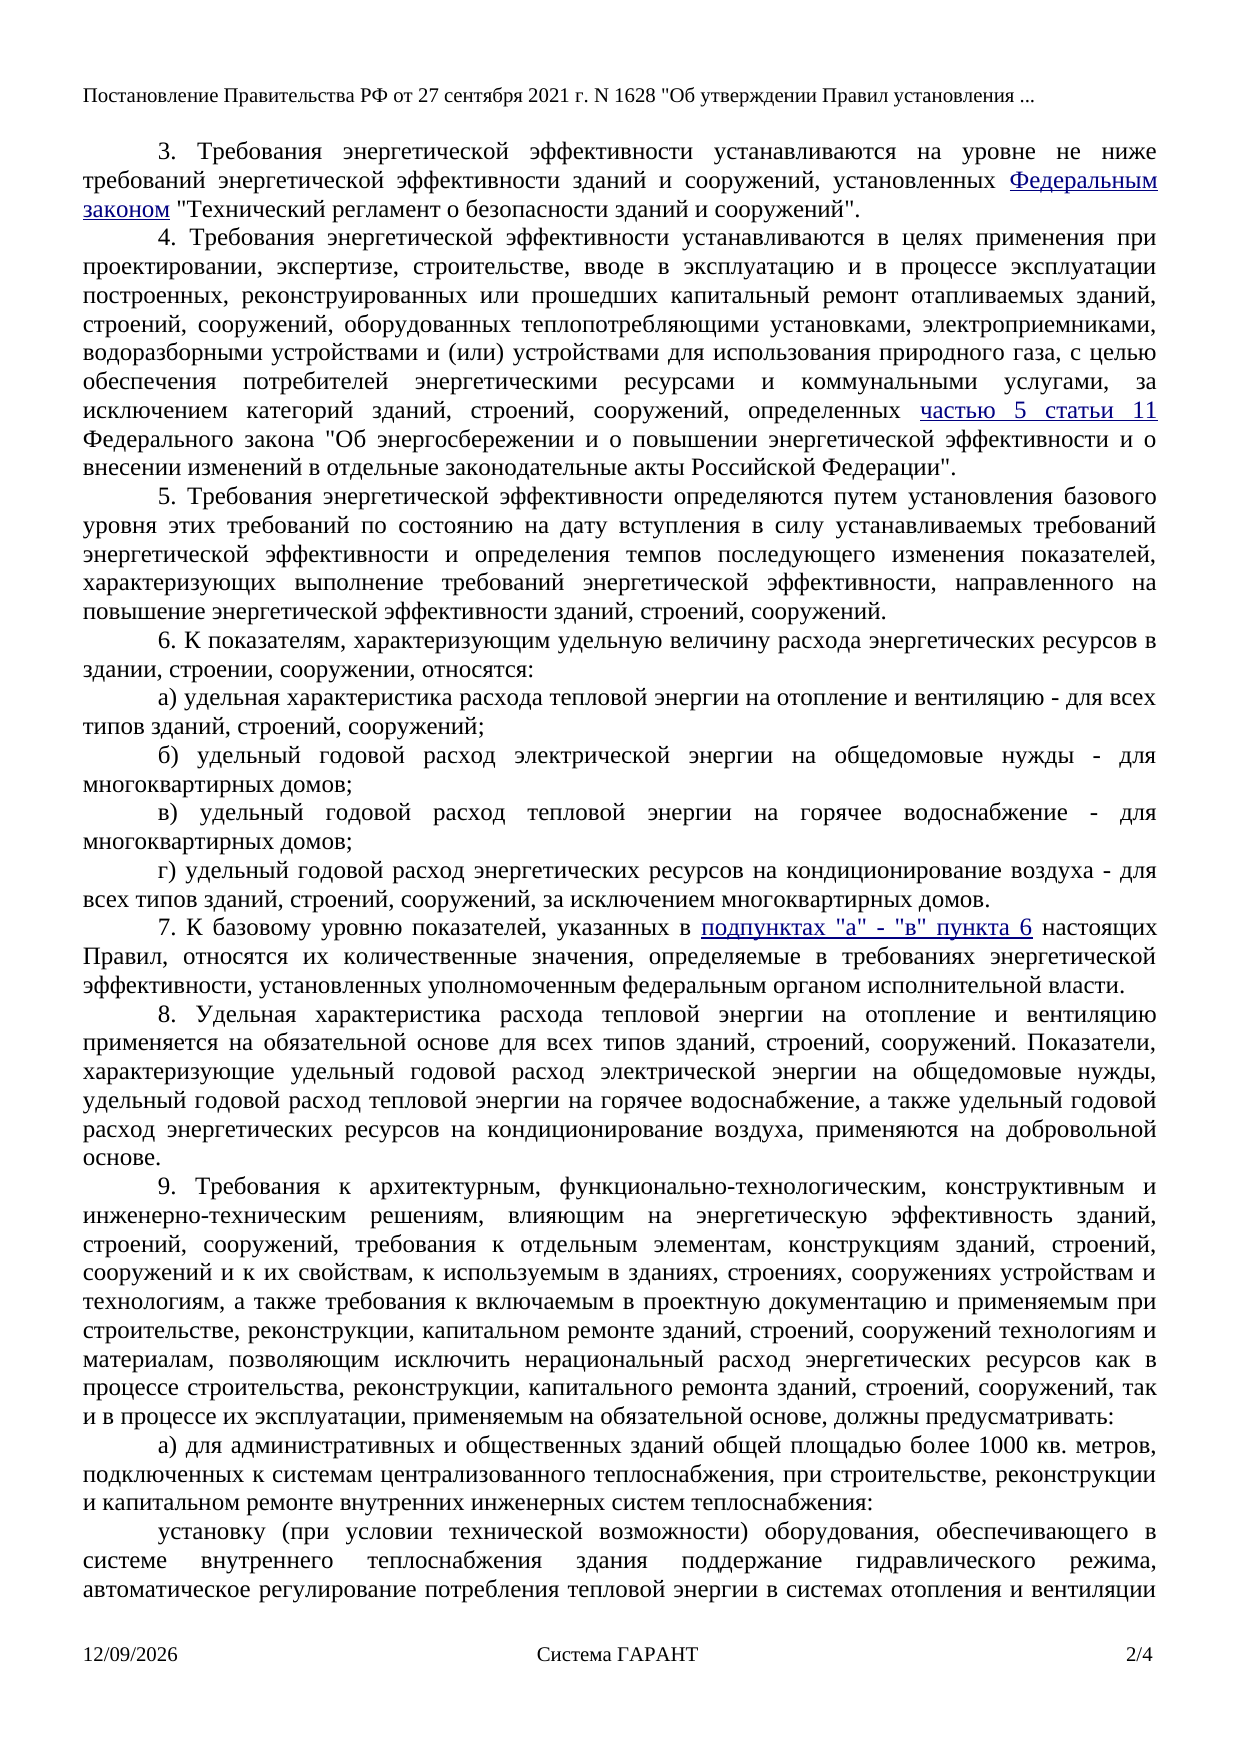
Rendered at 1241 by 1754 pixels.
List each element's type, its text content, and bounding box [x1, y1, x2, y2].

text 9. Требования к архитектурным, функционально-технологическим, конструктивным и инженерно-техническим решениям, влияющим на энергетическую эффективность зданий, строений, сооружений, требования к отдельным элементам, конструкциям зданий, строений, сооружений и к их свойствам, к используемым в зданиях, строениях, сооружениях устройствам и технологиям, а также требования к включаемым в проектную документацию и применяемым при строительстве, реконструкции, капитальном ремонте зданий, строений, сооружений технологиям и материалам, позволяющим исключить нерациональный расход энергетических ресурсов как в процессе строительства, реконструкции, капитального ремонта зданий, строений, сооружений, так и в процессе их эксплуатации, применяемым на обязательной основе, должны предусматривать: [83, 1171, 1157, 1430]
text г) удельный годовой расход энергетических ресурсов на кондиционирование воздуха - для всех типов зданий, строений, сооружений, за исключением многоквартирных домов. [83, 855, 1157, 912]
text установку (при условии технической возможности) оборудования, обеспечивающего в системе внутреннего теплоснабжения здания поддержание гидравлического режима, автоматическое регулирование потребления тепловой энергии в системах отопления и вентиляции [83, 1516, 1157, 1602]
text 6. К показателям, характеризующим удельную величину расхода энергетических ресурсов в здании, строении, сооружении, относятся: [83, 625, 1157, 682]
text 4. Требования энергетической эффективности устанавливаются в целях применения при проектировании, экспертизе, строительстве, вводе в эксплуатацию и в процессе эксплуатации построенных, реконструированных или прошедших капитальный ремонт отапливаемых зданий, строений, сооружений, оборудованных теплопотребляющими установками, электроприемниками, водоразборными устройствами и (или) устройствами для использования природного газа, с целью обеспечения потребителей энергетическими ресурсами и коммунальными услугами, за исключением категорий зданий, строений, сооружений, определенных частью 5 статьи 11 Федерального закона "Об энергосбережении и о повышении энергетической эффективности и о внесении изменений в отдельные законодательные акты Российской Федерации". [83, 222, 1157, 481]
text 8. Удельная характеристика расхода тепловой энергии на отопление и вентиляцию применяется на обязательной основе для всех типов зданий, строений, сооружений. Показатели, характеризующие удельный годовой расход электрической энергии на общедомовые нужды, удельный годовой расход тепловой энергии на горячее водоснабжение, а также удельный годовой расход энергетических ресурсов на кондиционирование воздуха, применяются на добровольной основе. [83, 999, 1157, 1171]
text б) удельный годовой расход электрической энергии на общедомовые нужды - для многоквартирных домов; [83, 740, 1157, 797]
text 7. К базовому уровню показателей, указанных в подпунктах "а" - "в" пункта 6 настоящих Правил, относятся их количественные значения, определяемые в требованиях энергетической эффективности, установленных уполномоченным федеральным органом исполнительной власти. [83, 912, 1157, 999]
text а) удельная характеристика расхода тепловой энергии на отопление и вентиляцию - для всех типов зданий, строений, сооружений; [83, 682, 1157, 740]
text 3. Требования энергетической эффективности устанавливаются на уровне не ниже требований энергетической эффективности зданий и сооружений, установленных Федеральным законом "Технический регламент о безопасности зданий и сооружений". [83, 136, 1157, 222]
text в) удельный годовой расход тепловой энергии на горячее водоснабжение - для многоквартирных домов; [83, 797, 1157, 855]
text 5. Требования энергетической эффективности определяются путем установления базового уровня этих требований по состоянию на дату вступления в силу устанавливаемых требований энергетической эффективности и определения темпов последующего изменения показателей, характеризующих выполнение требований энергетической эффективности, направленного на повышение энергетической эффективности зданий, строений, сооружений. [83, 481, 1157, 625]
text а) для административных и общественных зданий общей площадью более 1000 кв. метров, подключенных к системам централизованного теплоснабжения, при строительстве, реконструкции и капитальном ремонте внутренних инженерных систем теплоснабжения: [83, 1430, 1157, 1516]
